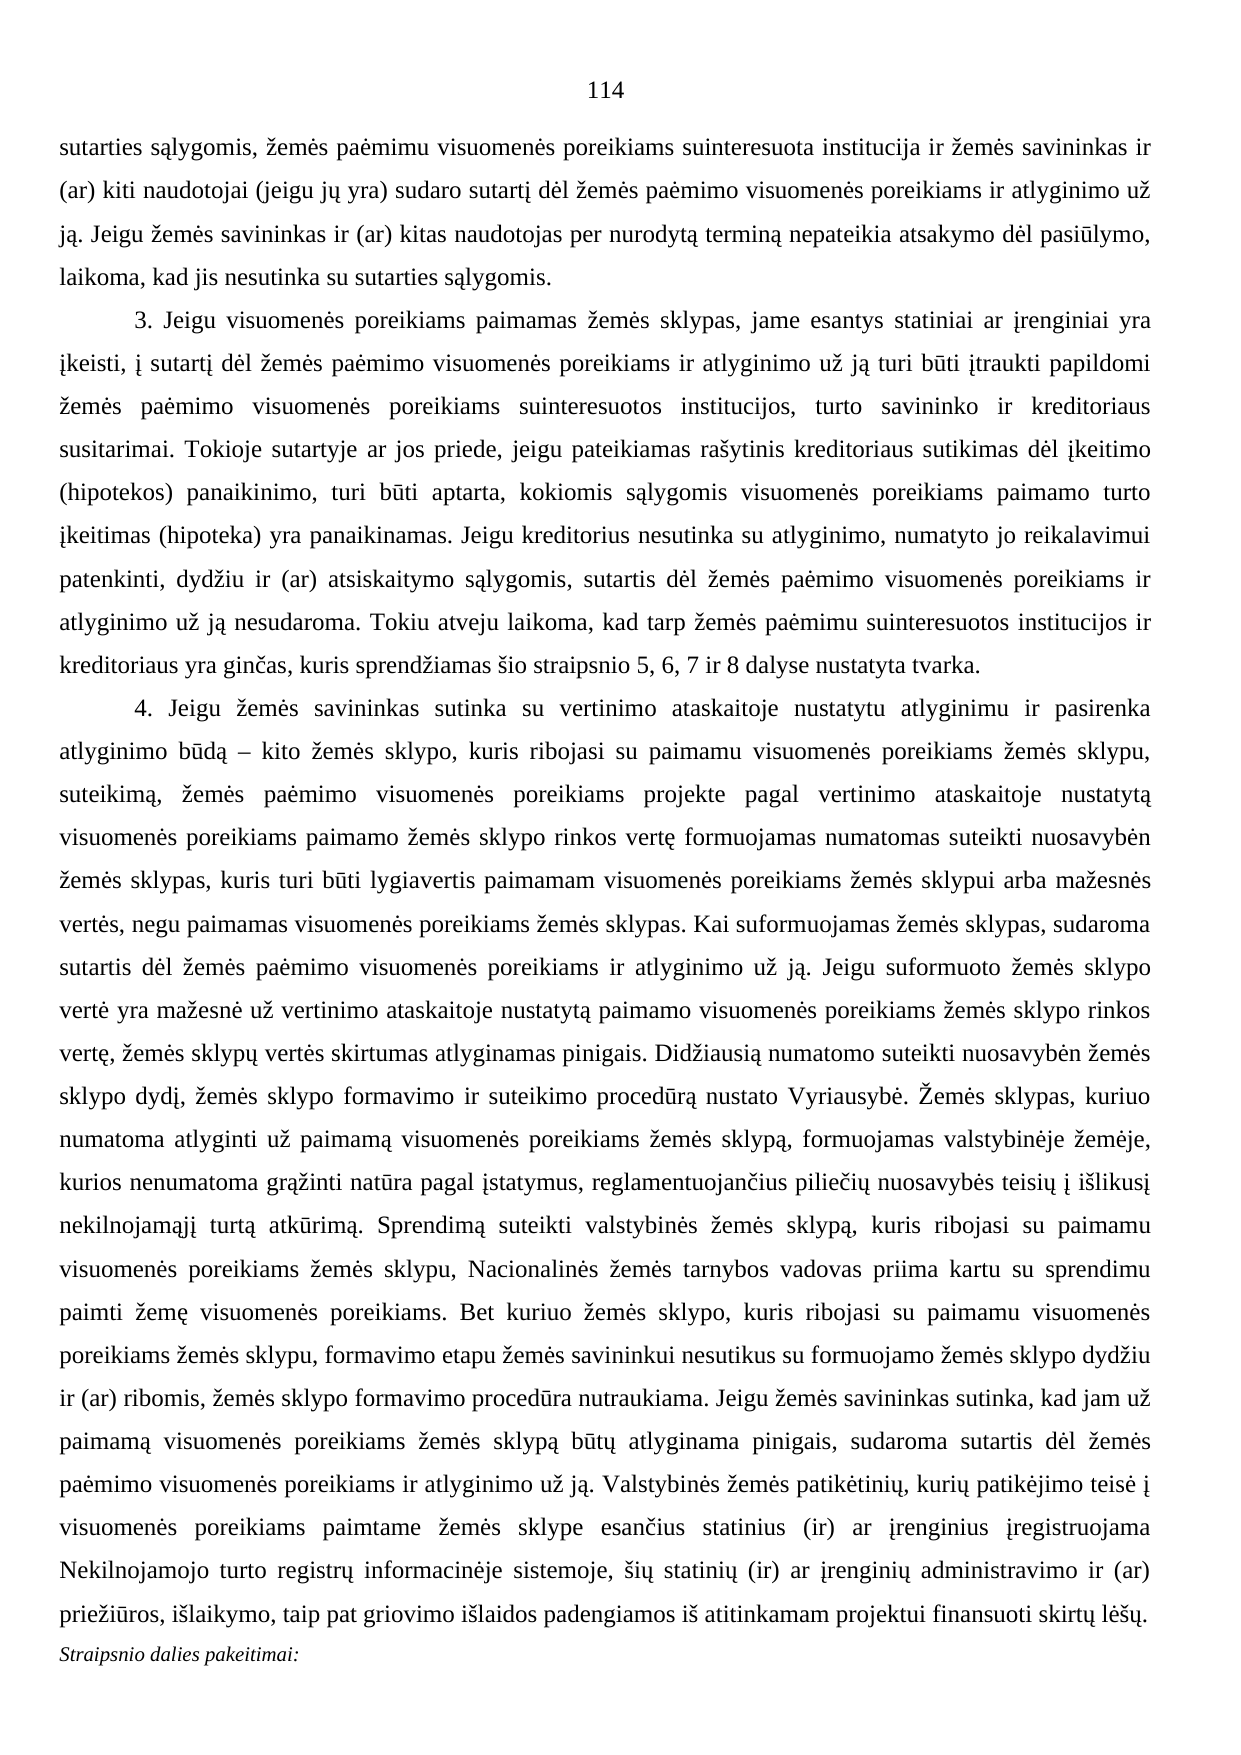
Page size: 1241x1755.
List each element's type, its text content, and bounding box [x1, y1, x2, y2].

text Straipsnio dalies pakeitimai: [59, 1642, 1152, 1666]
text 3. Jeigu visuomenės poreikiams paimamas žemės sklypas, jame esantys statiniai ar įrenginiai yra įkeisti, į sutartį dėl žemės paėmimo visuomenės poreikiams ir atlyginimo už ją turi būti įtraukti papildomi žemės paėmimo visuomenės poreikiams suinteresuotos institucijos, turto savininko ir kreditoriaus susitarimai. Tokioje sutartyje ar jos priede, jeigu pateikiamas rašytinis kreditoriaus sutikimas dėl įkeitimo (hipotekos) panaikinimo, turi būti aptarta, kokiomis sąlygomis visuomenės poreikiams paimamo turto įkeitimas (hipoteka) yra panaikinamas. Jeigu kreditorius nesutinka su atlyginimo, numatyto jo reikalavimui patenkinti, dydžiu ir (ar) atsiskaitymo sąlygomis, sutartis dėl žemės paėmimo visuomenės poreikiams ir atlyginimo už ją nesudaroma. Tokiu atveju laikoma, kad tarp žemės paėmimu suinteresuotos institucijos ir kreditoriaus yra ginčas, kuris sprendžiamas šio straipsnio 5, 6, 7 ir 8 dalyse nustatyta tvarka. [59, 305, 1152, 679]
text 4. Jeigu žemės savininkas sutinka su vertinimo ataskaitoje nustatytu atlyginimu ir pasirenka atlyginimo būdą – kito žemės sklypo, kuris ribojasi su paimamu visuomenės poreikiams žemės sklypu, suteikimą, žemės paėmimo visuomenės poreikiams projekte pagal vertinimo ataskaitoje nustatytą visuomenės poreikiams paimamo žemės sklypo rinkos vertę formuojamas numatomas suteikti nuosavybėn žemės sklypas, kuris turi būti lygiavertis paimamam visuomenės poreikiams žemės sklypui arba mažesnės vertės, negu paimamas visuomenės poreikiams žemės sklypas. Kai suformuojamas žemės sklypas, sudaroma sutartis dėl žemės paėmimo visuomenės poreikiams ir atlyginimo už ją. Jeigu suformuoto žemės sklypo vertė yra mažesnė už vertinimo ataskaitoje nustatytą paimamo visuomenės poreikiams žemės sklypo rinkos vertę, žemės sklypų vertės skirtumas atlyginamas pinigais. Didžiausią numatomo suteikti nuosavybėn žemės sklypo dydį, žemės sklypo formavimo ir suteikimo procedūrą nustato Vyriausybė. Žemės sklypas, kuriuo numatoma atlyginti už paimamą visuomenės poreikiams žemės sklypą, formuojamas valstybinėje žemėje, kurios nenumatoma grąžinti natūra pagal įstatymus, reglamentuojančius piliečių nuosavybės teisių į išlikusį nekilnojamąjį turtą atkūrimą. Sprendimą suteikti valstybinės žemės sklypą, kuris ribojasi su paimamu visuomenės poreikiams žemės sklypu, Nacionalinės žemės tarnybos vadovas priima kartu su sprendimu paimti žemę visuomenės poreikiams. Bet kuriuo žemės sklypo, kuris ribojasi su paimamu visuomenės poreikiams žemės sklypu, formavimo etapu žemės savininkui nesutikus su formuojamo žemės sklypo dydžiu ir (ar) ribomis, žemės sklypo formavimo procedūra nutraukiama. Jeigu žemės savininkas sutinka, kad jam už paimamą visuomenės poreikiams žemės sklypą būtų atlyginama pinigais, sudaroma sutartis dėl žemės paėmimo visuomenės poreikiams ir atlyginimo už ją. Valstybinės žemės patikėtinių, kurių patikėjimo teisė į visuomenės poreikiams paimtame žemės sklype esančius statinius (ir) ar įrenginius įregistruojama Nekilnojamojo turto registrų informacinėje sistemoje, šių statinių (ir) ar įrenginių administravimo ir (ar) priežiūros, išlaikymo, taip pat griovimo išlaidos padengiamos iš atitinkamam projektui finansuoti skirtų lėšų. [59, 693, 1152, 1627]
text sutarties sąlygomis, žemės paėmimu visuomenės poreikiams suinteresuota institucija ir žemės savininkas ir (ar) kiti naudotojai (jeigu jų yra) sudaro sutartį dėl žemės paėmimo visuomenės poreikiams ir atlyginimo už ją. Jeigu žemės savininkas ir (ar) kitas naudotojas per nurodytą terminą nepateikia atsakymo dėl pasiūlymo, laikoma, kad jis nesutinka su sutarties sąlygomis. [59, 132, 1152, 291]
